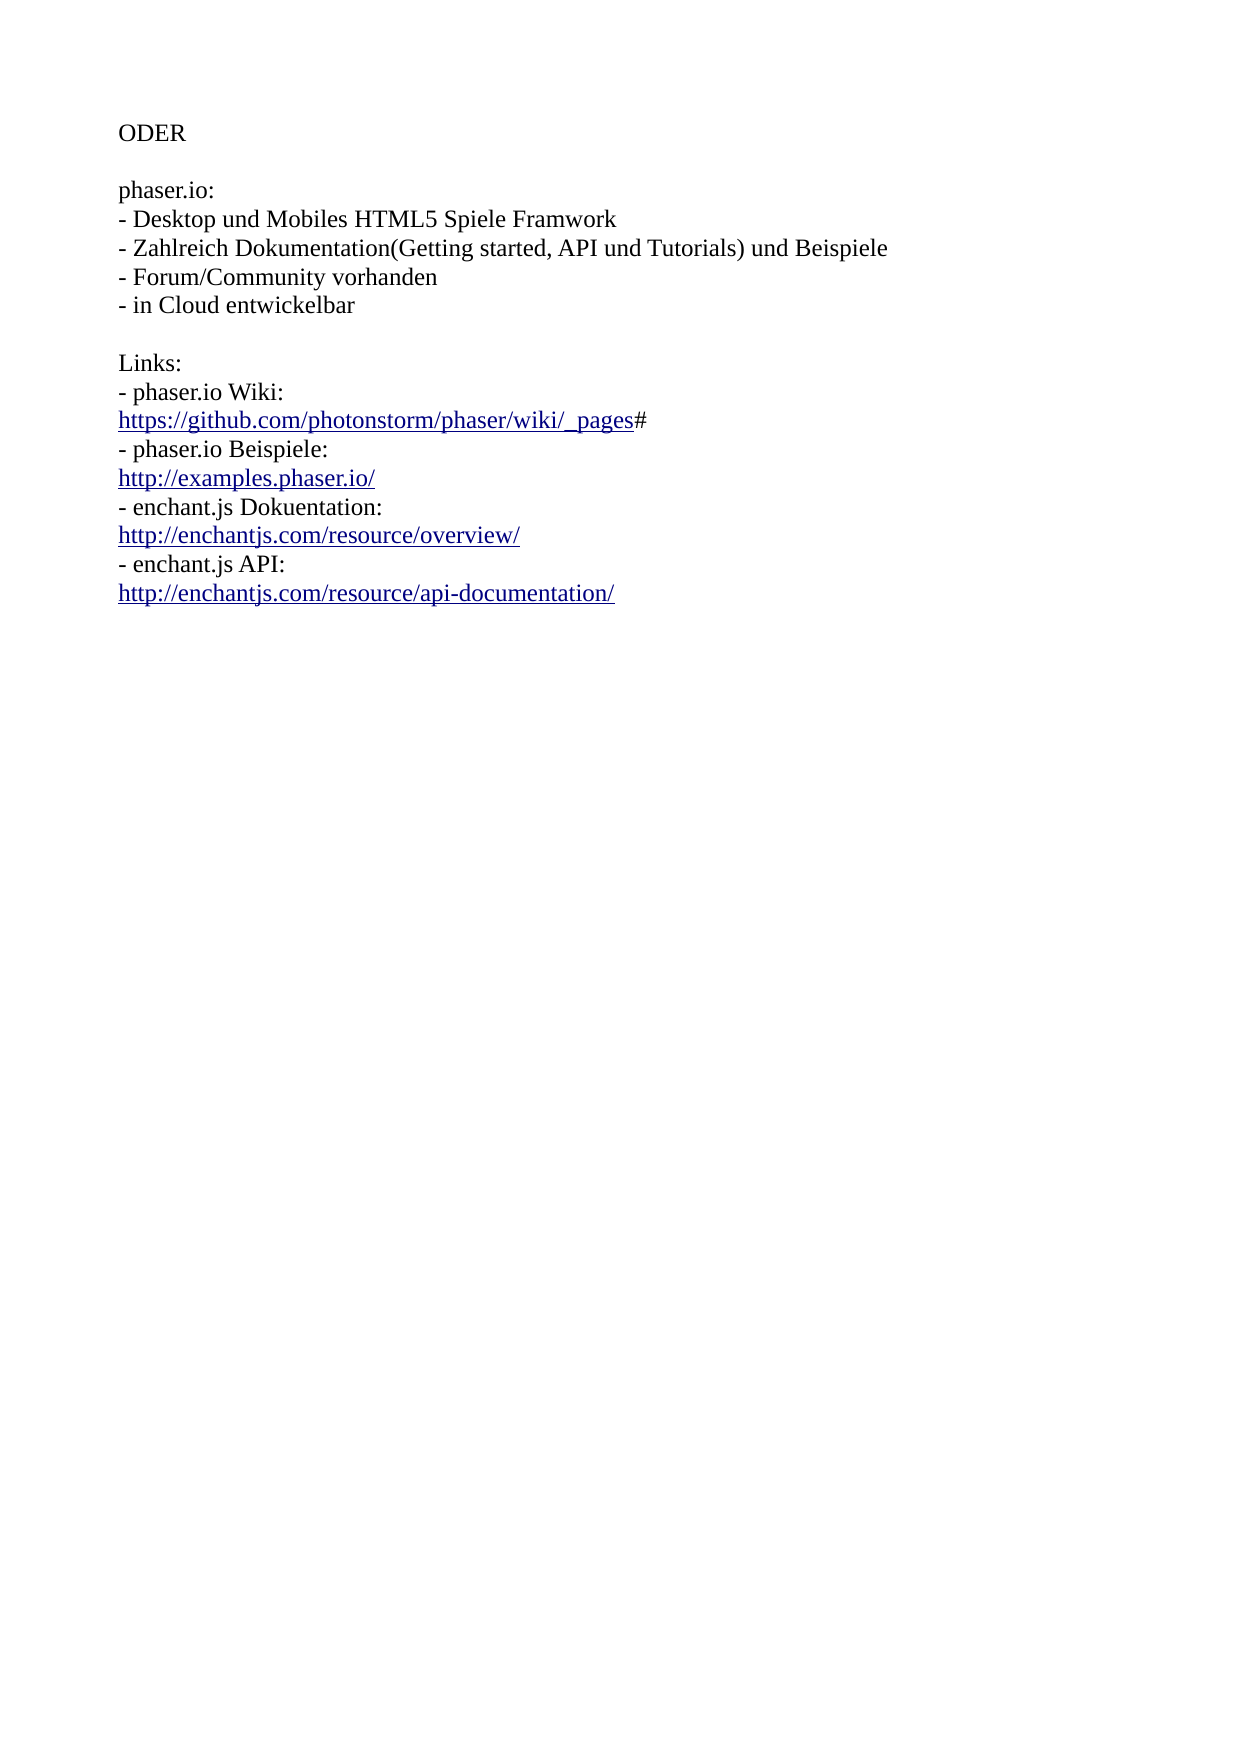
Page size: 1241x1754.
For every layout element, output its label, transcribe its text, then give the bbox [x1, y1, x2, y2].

text - enchant.js API: [118, 549, 1122, 578]
text - enchant.js Dokuentation: [118, 492, 1122, 521]
text Links: [118, 348, 1122, 377]
text phaser.io: [118, 176, 1122, 204]
text - phaser.io Beispiele: [118, 434, 1122, 463]
text - Desktop und Mobiles HTML5 Spiele Framwork [118, 204, 1122, 233]
text - Forum/Community vorhanden [118, 262, 1122, 291]
text ODER [118, 118, 1122, 147]
text - Zahlreich Dokumentation(Getting started, API und Tutorials) und Beispiele [118, 233, 1122, 262]
text http://examples.phaser.io/ [118, 463, 1122, 492]
text - phaser.io Wiki: https://github.com/photonstorm/phaser/wiki/_pages# [118, 377, 1122, 434]
text - in Cloud entwickelbar [118, 291, 1122, 319]
text http://enchantjs.com/resource/api-documentation/ [118, 578, 1122, 607]
text http://enchantjs.com/resource/overview/ [118, 521, 1122, 549]
